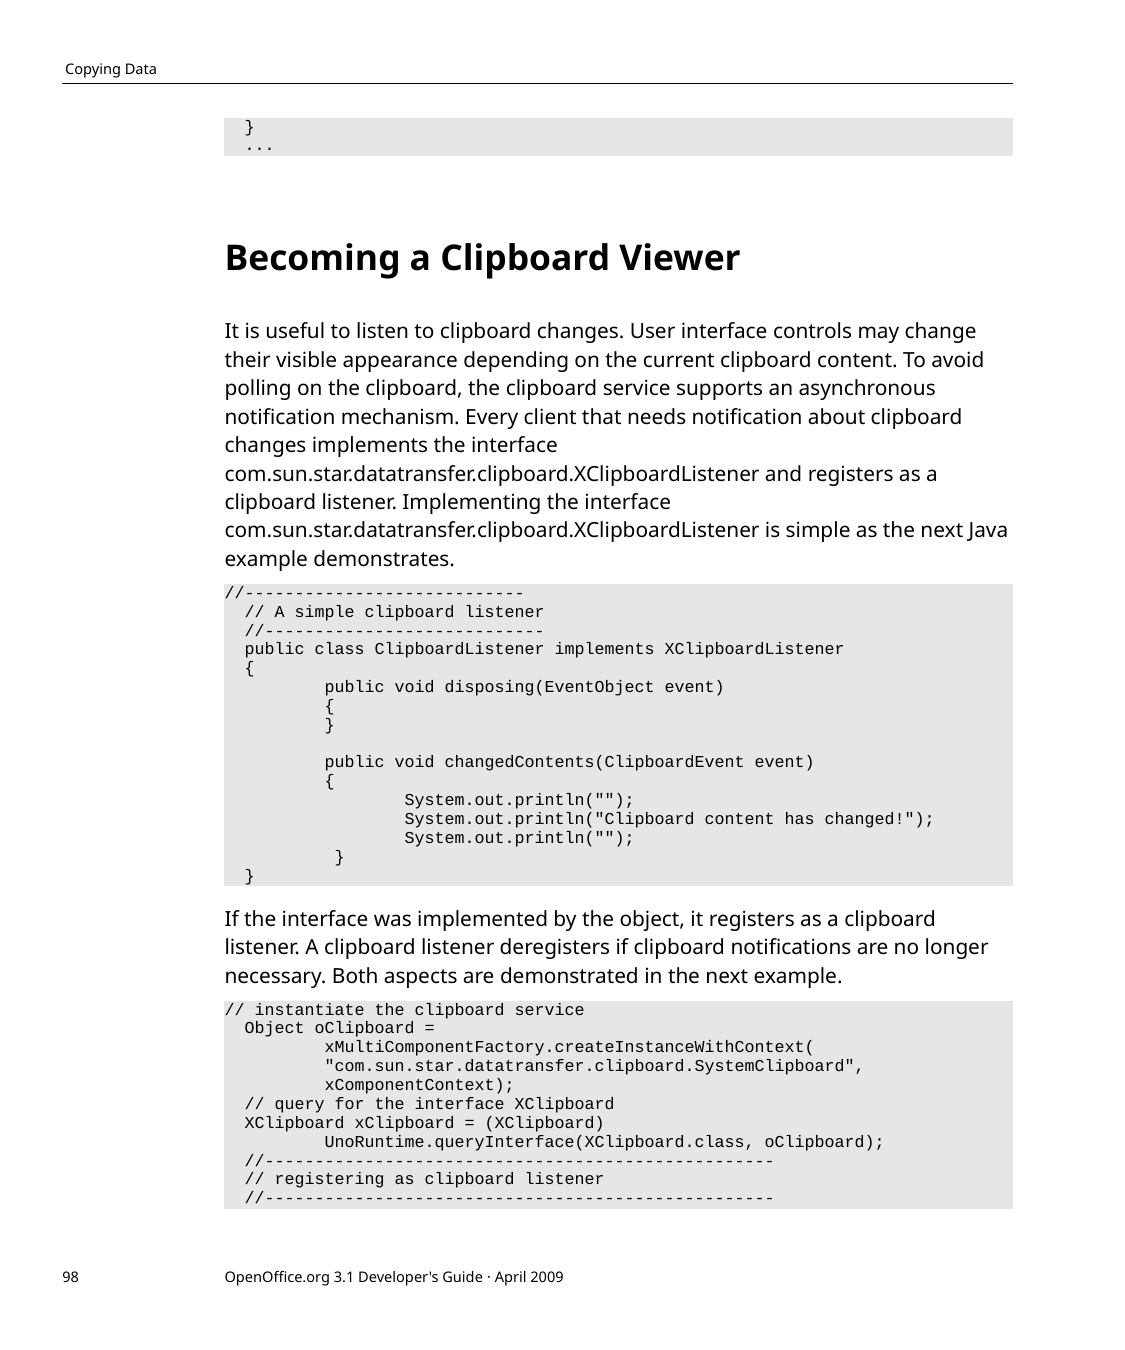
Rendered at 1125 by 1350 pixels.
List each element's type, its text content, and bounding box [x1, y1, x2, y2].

text It is useful to listen to clipboard changes. User interface controls may change their visible appearance depending on the current clipboard content. To avoid polling on the clipboard, the clipboard service supports an asynchronous notification mechanism. Every client that needs notification about clipboard changes implements the interface com.sun.star.datatransfer.clipboard.XClipboardListener and registers as a clipboard listener. Implementing the interface com.sun.star.datatransfer.clipboard.XClipboardListener is simple as the next Java example demonstrates. [224, 316, 1013, 572]
subtitle Becoming a Clipboard Viewer [224, 233, 1013, 281]
text //---------------------------- // A simple clipboard listener //---------------------------- public class ClipboardListener implements XClipboardListener { public void disposing(EventObject event) { } public void changedContents(ClipboardEvent event) { System.out.println(""); System.out.println("Clipboard content has changed!"); System.out.println(""); } } [224, 584, 1013, 886]
text // instantiate the clipboard service Object oClipboard = xMultiComponentFactory.createInstanceWithContext( "com.sun.star.datatransfer.clipboard.SystemClipboard", xComponentContext); // query for the interface XClipboard XClipboard xClipboard = (XClipboard) UnoRuntime.queryInterface(XClipboard.class, oClipboard); //--------------------------------------------------- // registering as clipboard listener //--------------------------------------------------- [224, 1001, 1013, 1209]
text If the interface was implemented by the object, it registers as a clipboard listener. A clipboard listener deregisters if clipboard notifications are no longer necessary. Both aspects are demonstrated in the next example. [224, 904, 1013, 989]
text } ... [224, 118, 1013, 156]
